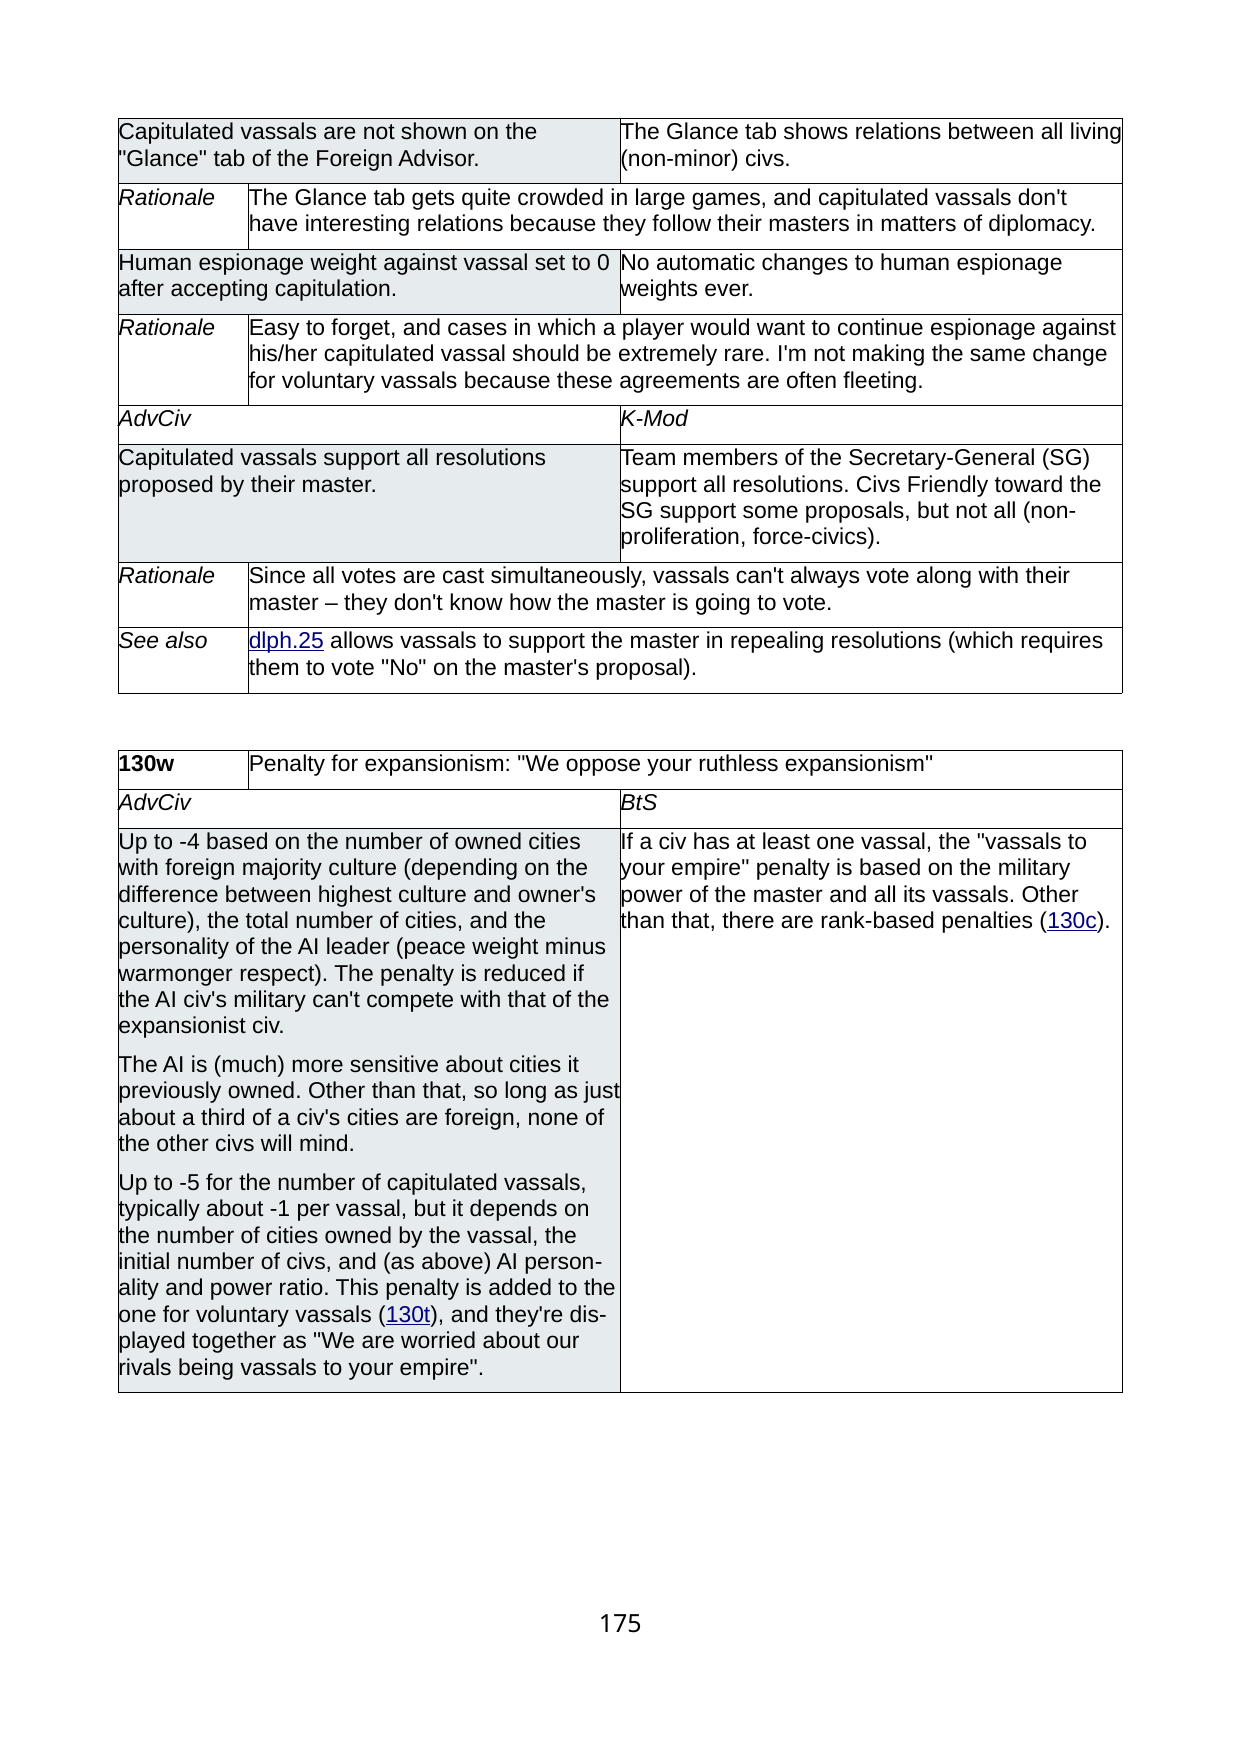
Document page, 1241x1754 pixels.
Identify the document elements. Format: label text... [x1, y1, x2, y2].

table_header 130w [119, 751, 248, 789]
table_cell Up to -4 based on the number of owned cities with foreign majority culture (depending on the difference between highest culture and owner's culture), the total number of cities, and the personality of the AI leader (peace weight minus warmonger respect). The penalty is reduced if the AI civ's military can't compete with that of the expansionist civ. The AI is (much) more sensitive about cities it previously owned. Other than that, so long as just about a third of a civ's cities are foreign, none of the other civs will mind. Up to -5 for the number of capitulated vassals, typically about -1 per vassal, but it depends on the number of cities owned by the vassal, the initial number of civs, and (as above) AI person­ality and power ratio. This penalty is added to the one for voluntary vassals (130t), and they're dis­played together as "We are worried about our rivals being vassals to your empire". [119, 829, 620, 1392]
table_cell Capitulated vassals are not shown on the "Glance" tab of the Foreign Advisor. [119, 119, 620, 183]
table_cell The Glance tab shows relations between all living (non-minor) civs. [621, 119, 1122, 183]
table_cell dlph.25 allows vassals to support the master in repealing resolutions (which requires them to vote "No" on the master's proposal). [249, 628, 1122, 692]
table_cell Capitulated vassals support all resolutions proposed by their master. [119, 445, 620, 562]
table_cell Easy to forget, and cases in which a player would want to continue espionage against his/her capitulated vassal should be extremely rare. I'm not making the same change for voluntary vassals because these agreements are often fleeting. [249, 315, 1122, 405]
table_cell Rationale [119, 184, 248, 248]
table_header Penalty for expansionism: "We oppose your ruthless expansionism" [249, 751, 1122, 789]
table_cell See also [119, 628, 248, 692]
table_cell Human espionage weight against vassal set to 0 after accepting capitulation. [119, 250, 620, 314]
table_cell No automatic changes to human espionage weights ever. [621, 250, 1122, 314]
table_cell AdvCiv [119, 790, 620, 828]
table_cell Team members of the Secretary-General (SG) support all resolutions. Civs Friendly toward the SG support some proposals, but not all (non-proliferation, force-civics). [621, 445, 1122, 562]
table_cell AdvCiv [119, 406, 620, 444]
table_cell Rationale [119, 563, 248, 627]
table_cell BtS [621, 790, 1122, 828]
table_cell The Glance tab gets quite crowded in large games, and capitulated vassals don't have interesting relations because they follow their masters in matters of diplomacy. [249, 184, 1122, 248]
table_cell Since all votes are cast simultaneously, vassals can't always vote along with their master – they don't know how the master is going to vote. [249, 563, 1122, 627]
table_cell Rationale [119, 315, 248, 405]
table_cell K-Mod [621, 406, 1122, 444]
table_cell If a civ has at least one vassal, the "vassals to your empire" penalty is based on the military power of the master and all its vassals. Other than that, there are rank-based penalties (130c). [621, 829, 1122, 1392]
